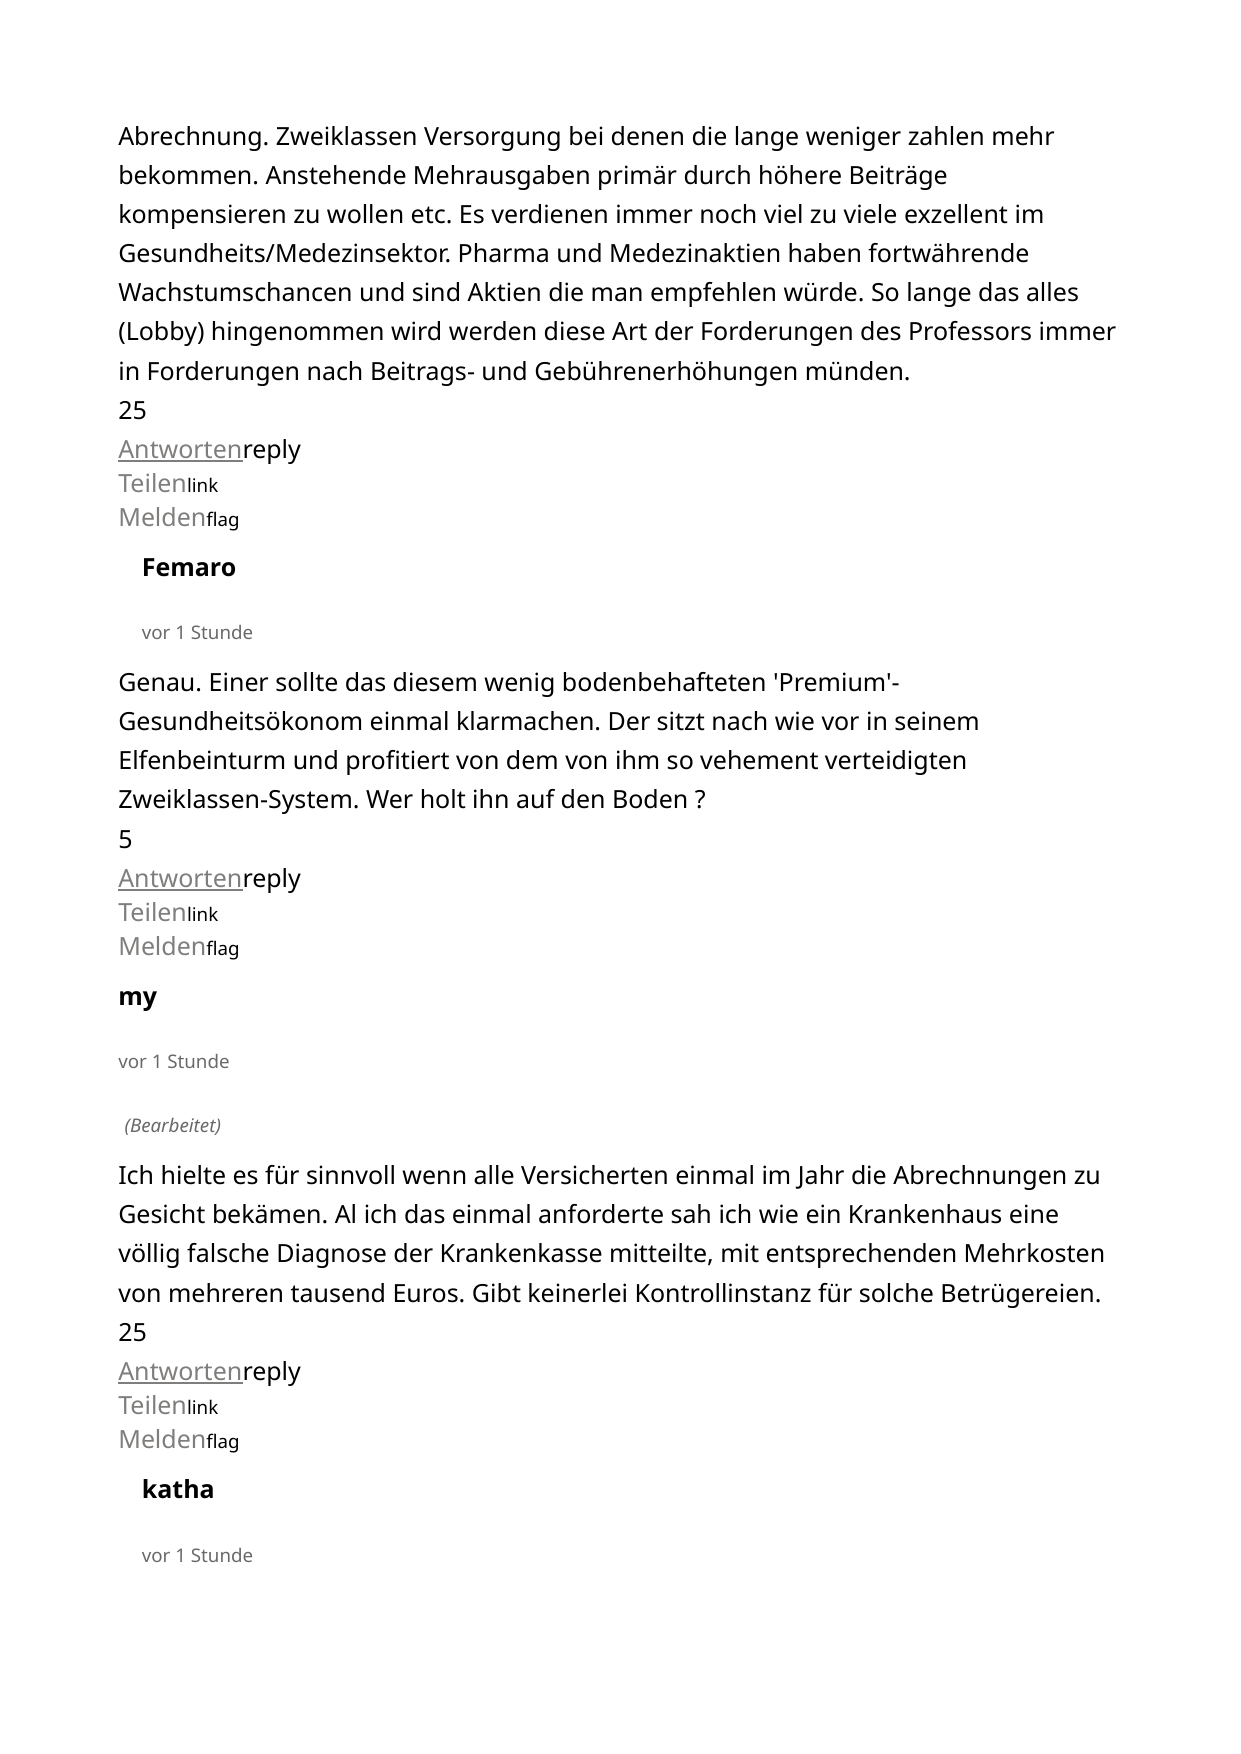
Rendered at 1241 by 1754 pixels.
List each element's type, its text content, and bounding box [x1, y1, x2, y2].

text Teilenlink [118, 894, 1122, 928]
text Antwortenreply [118, 1354, 1122, 1388]
text Meldenflag [118, 1422, 1122, 1456]
text Meldenflag [118, 928, 1122, 963]
text Ich hielte es für sinnvoll wenn alle Versicherten einmal im Jahr die Abrechnungen zu Gesicht bekämen. Al ich das einmal anforderte sah ich wie ein Krankenhaus eine völlig falsche Diagnose der Krankenkasse mitteilte, mit entsprechenden Mehrkosten von mehreren tausend Euros. Gibt keinerlei Kontrollinstanz für solche Betrügereien. [118, 1158, 1122, 1309]
text Antwortenreply [118, 431, 1122, 466]
text vor 1 Stunde [142, 1542, 1117, 1567]
text 5 [118, 821, 1122, 855]
text Teilenlink [118, 1388, 1122, 1422]
text vor 1 Stunde [118, 1049, 1117, 1074]
text Antwortenreply [118, 860, 1122, 894]
text Abrechnung. Zweiklassen Versorgung bei denen die lange weniger zahlen mehr bekommen. Anstehende Mehrausgaben primär durch höhere Beiträge kompensieren zu wollen etc. Es verdienen immer noch viel zu viele exzellent im Gesundheits/Medezinsektor. Pharma und Medezinaktien haben fortwährende Wachstumschancen und sind Aktien die man empfehlen würde. So lange das alles (Lobby) hingenommen wird werden diese Art der Forderungen des Professors immer in Forderungen nach Beitrags- und Gebührenerhöhungen münden. [118, 118, 1122, 387]
text (Bearbeitet) [118, 1109, 1122, 1138]
text Genau. Einer sollte das diesem wenig bodenbehafteten 'Premium'-Gesundheitsökonom einmal klarmachen. Der sitzt nach wie vor in seinem Elfenbeinturm und profitiert von dem von ihm so vehement verteidigten Zweiklassen-System. Wer holt ihn auf den Boden ? [118, 664, 1122, 816]
text Femaro [142, 549, 1114, 583]
text Meldenflag [118, 499, 1122, 534]
text 25 [118, 1314, 1122, 1348]
text 25 [118, 392, 1122, 426]
text my [118, 978, 1114, 1012]
text katha [142, 1471, 1114, 1506]
text Teilenlink [118, 466, 1122, 499]
text vor 1 Stunde [142, 620, 1117, 645]
